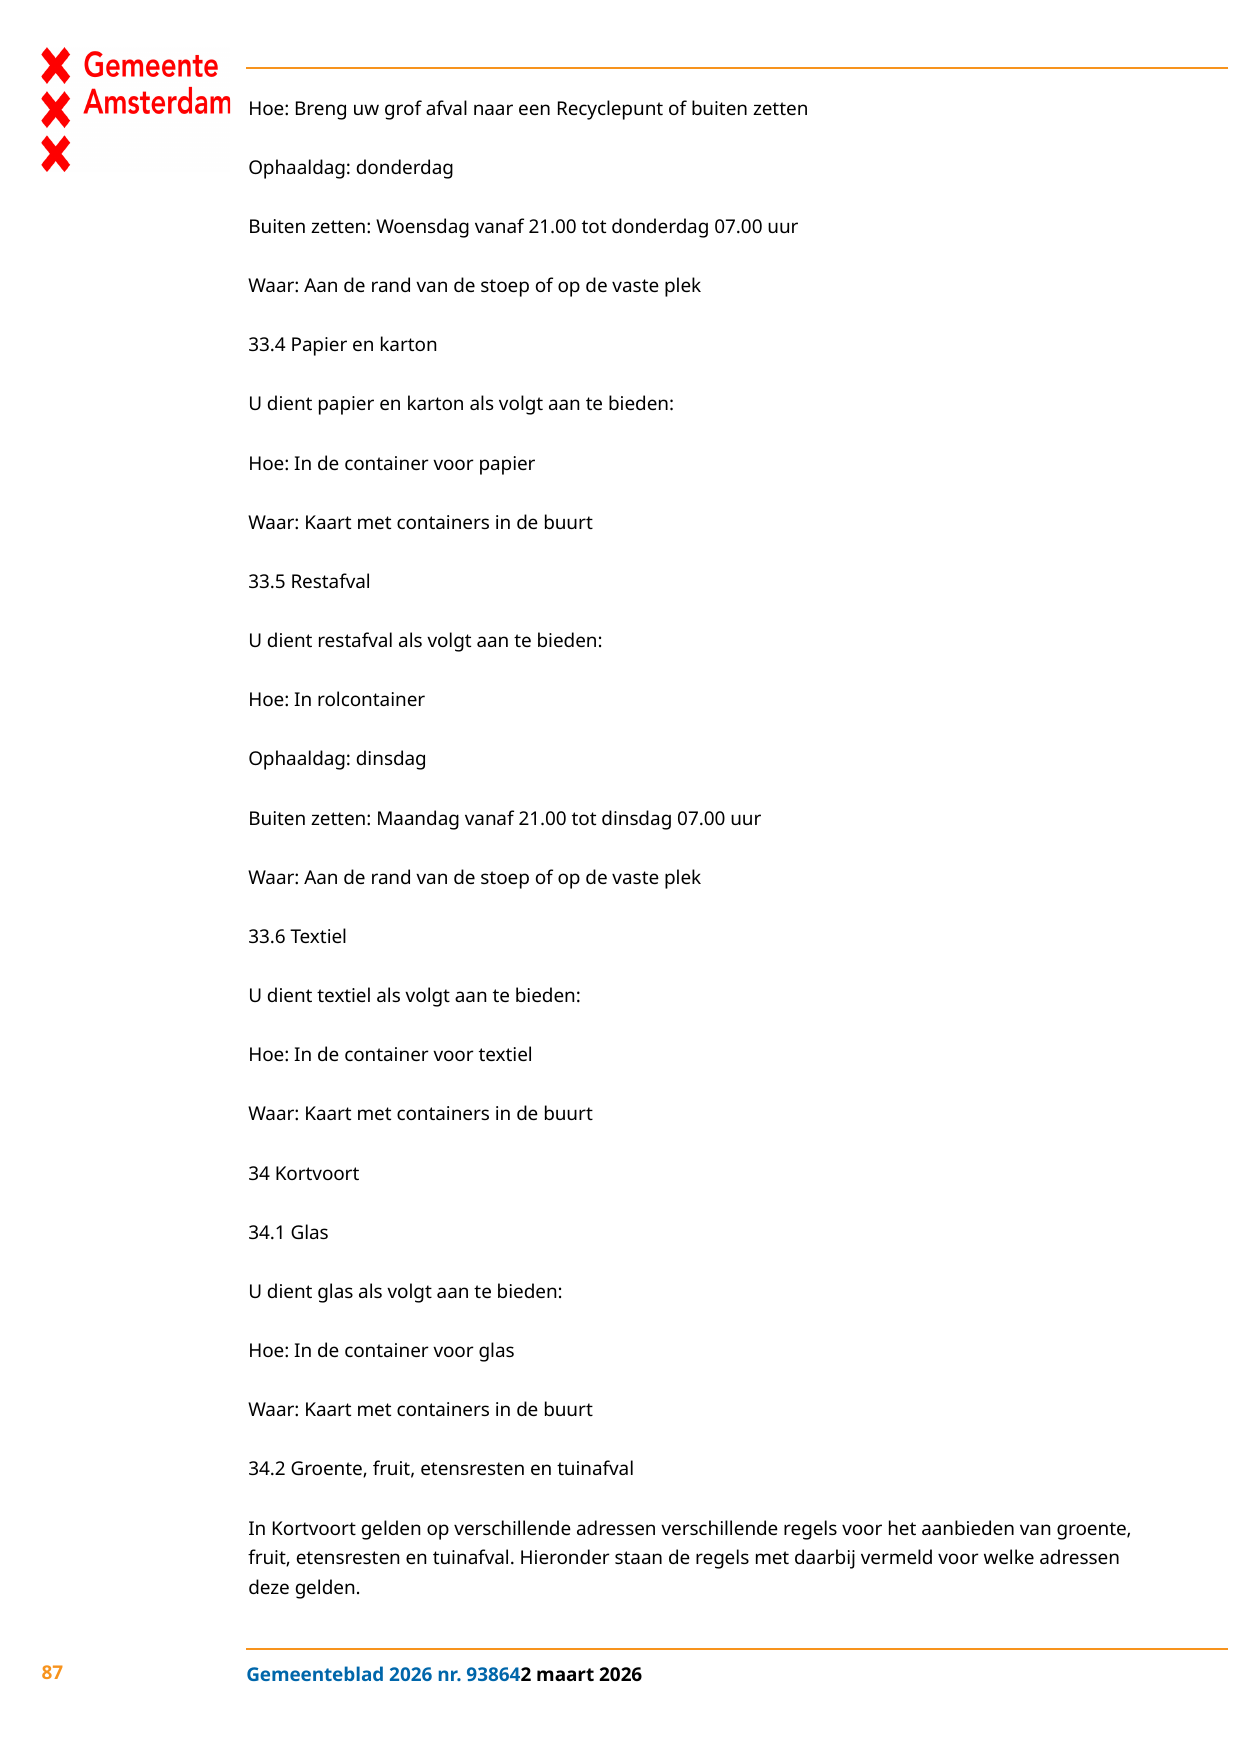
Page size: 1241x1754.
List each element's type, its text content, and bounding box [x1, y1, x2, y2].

text 34.2 Groente, fruit, etensresten en tuinafval [248, 1456, 1152, 1481]
text 33.4 Papier en karton [248, 331, 1152, 357]
text 34.1 Glas [248, 1219, 1152, 1245]
text Waar: Kaart met containers in de buurt [248, 509, 1152, 535]
text U dient textiel als volgt aan te bieden: [248, 982, 1152, 1008]
text U dient restafval als volgt aan te bieden: [248, 627, 1152, 653]
text Ophaaldag: donderdag [248, 154, 1152, 180]
text Hoe: In de container voor textiel [248, 1041, 1152, 1067]
text Hoe: In de container voor glas [248, 1337, 1152, 1363]
text 33.6 Textiel [248, 923, 1152, 949]
text Hoe: Breng uw grof afval naar een Recyclepunt of buiten zetten [248, 95, 1152, 121]
text Waar: Kaart met containers in de buurt [248, 1101, 1152, 1126]
picture [41, 47, 231, 172]
text Hoe: In de container voor papier [248, 450, 1152, 476]
text Ophaaldag: dinsdag [248, 746, 1152, 771]
text 34 Kortvoort [248, 1160, 1152, 1186]
text 33.5 Restafval [248, 568, 1152, 594]
text U dient glas als volgt aan te bieden: [248, 1278, 1152, 1304]
text Waar: Aan de rand van de stoep of op de vaste plek [248, 272, 1152, 298]
text In Kortvoort gelden op verschillende adressen verschillende regels voor het aanbieden van groente, fruit, etensresten en tuinafval. Hieronder staan de regels met daarbij vermeld voor welke adressen deze gelden. [248, 1515, 1152, 1600]
text Waar: Aan de rand van de stoep of op de vaste plek [248, 864, 1152, 890]
text Waar: Kaart met containers in de buurt [248, 1396, 1152, 1422]
text U dient papier en karton als volgt aan te bieden: [248, 391, 1152, 416]
text Buiten zetten: Woensdag vanaf 21.00 tot donderdag 07.00 uur [248, 213, 1152, 239]
text Hoe: In rolcontainer [248, 686, 1152, 712]
text Buiten zetten: Maandag vanaf 21.00 tot dinsdag 07.00 uur [248, 805, 1152, 831]
